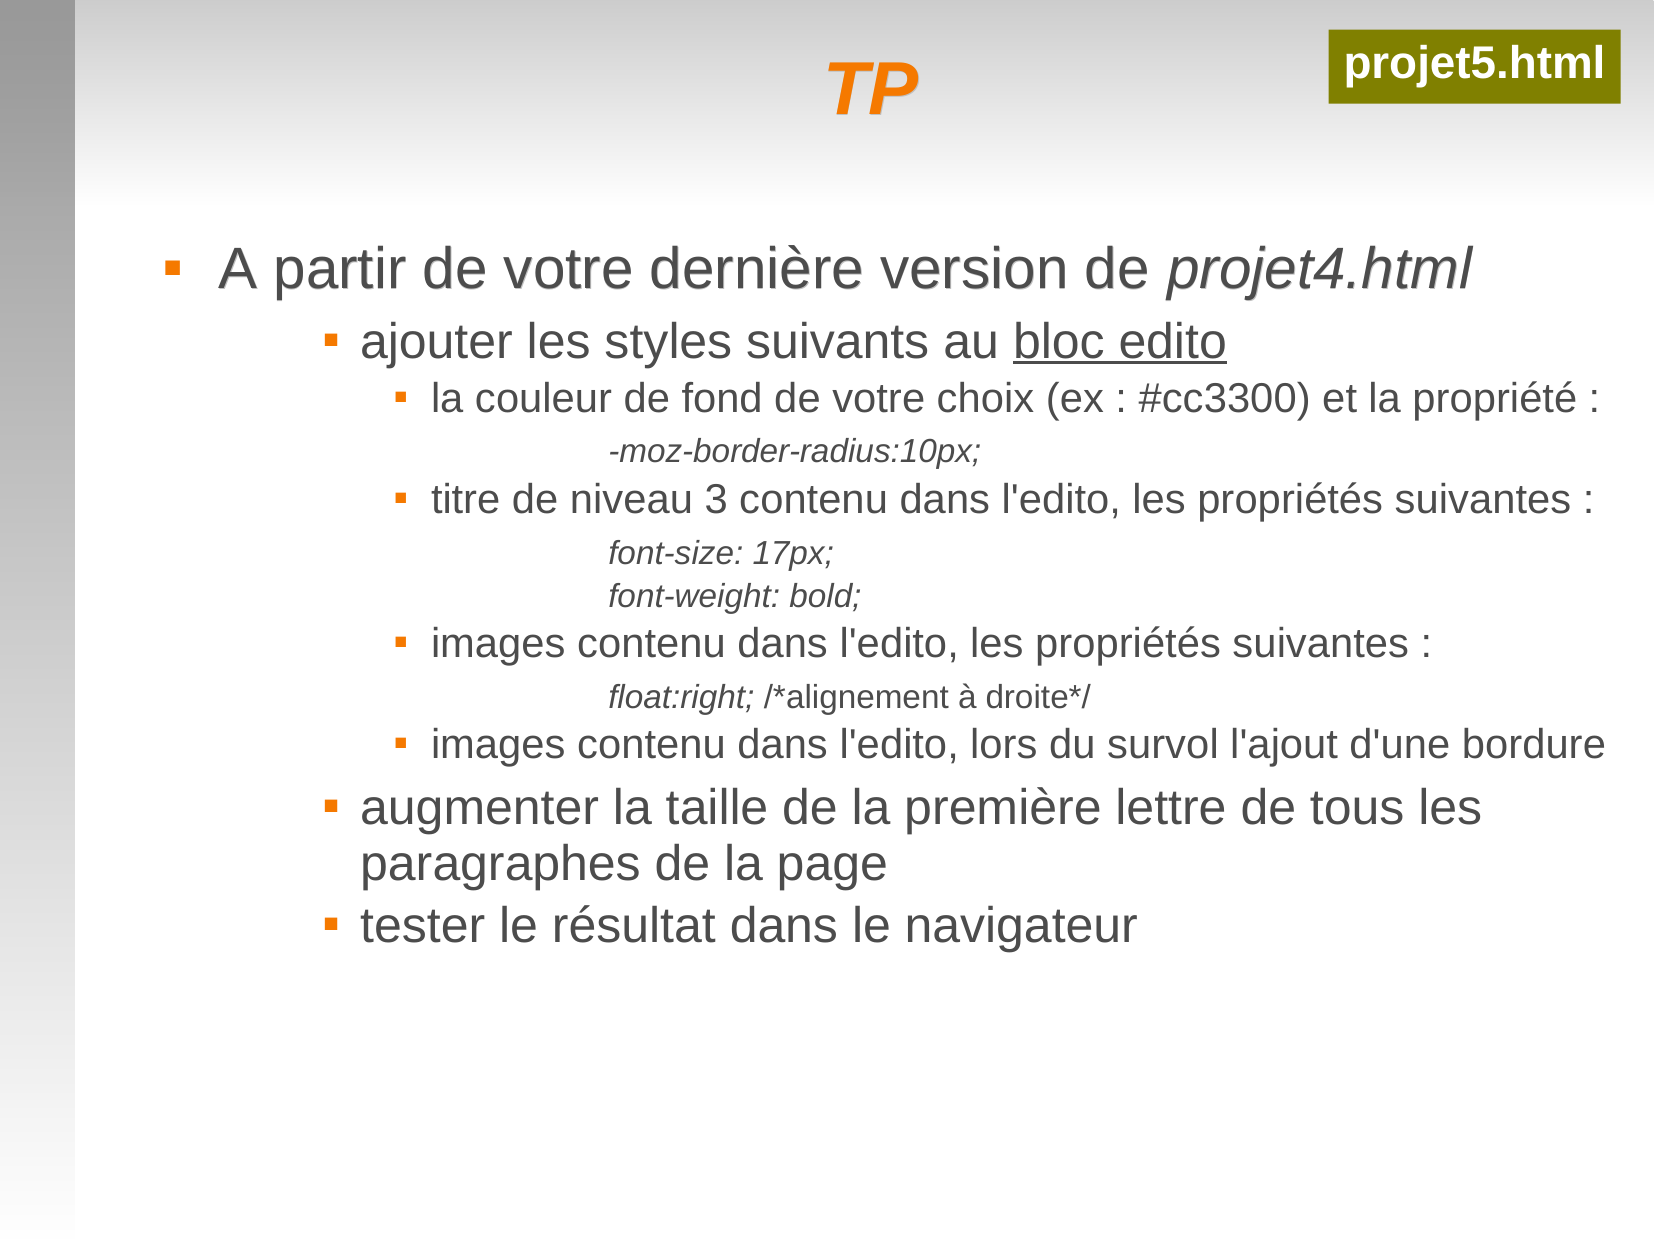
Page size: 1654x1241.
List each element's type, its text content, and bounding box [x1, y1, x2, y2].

text_box projet5.html [1328, 29, 1621, 104]
title TP [88, 0, 1654, 178]
list A partir de votre dernière version de projet4.html ajouter les styles suivants au bloc edito la couleur de fond de votre choix (ex : #cc3300) et la propriété : -moz-border-radius:10px; titre de niveau 3 contenu dans l'edito, les propriétés suivantes : font-size: 17px; font-weight: bold; images contenu dans l'edito, les propriétés suivantes : float:right; /*alignement à droite*/ images contenu dans l'edito, lors du survol l'ajout d'une bordure augmenter la taille de la première lettre de tous les paragraphes de la page tester le résultat dans le navigateur [147, 236, 1625, 1196]
